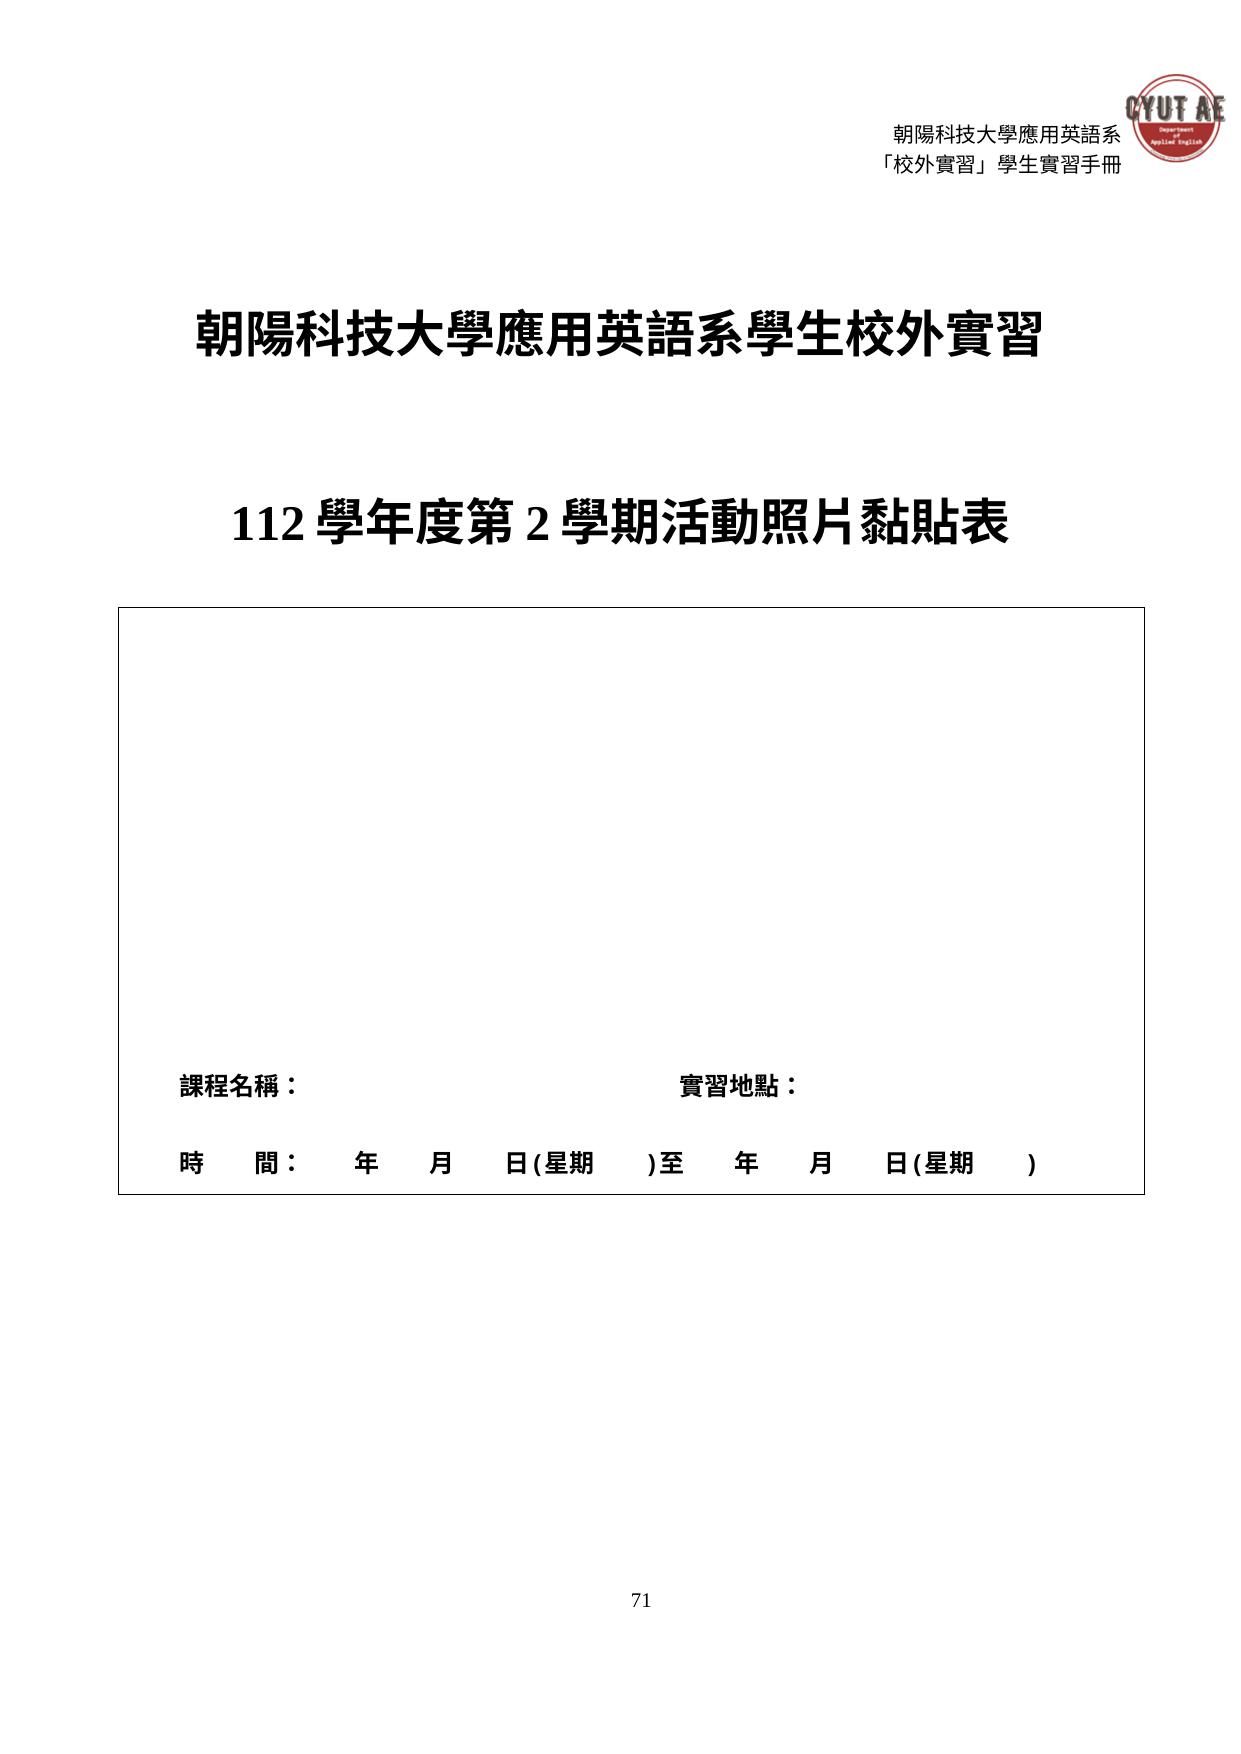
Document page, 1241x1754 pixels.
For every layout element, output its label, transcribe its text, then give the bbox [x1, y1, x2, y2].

subtitle 朝陽科技大學應用英語系學生校外實習 112學年度第2學期活動照片黏貼表 [118, 258, 1122, 571]
table_header 課程名稱： 實習地點： 時 間： 年 月 日(星期 )至 年 月 日(星期 ) [119, 608, 1144, 1194]
